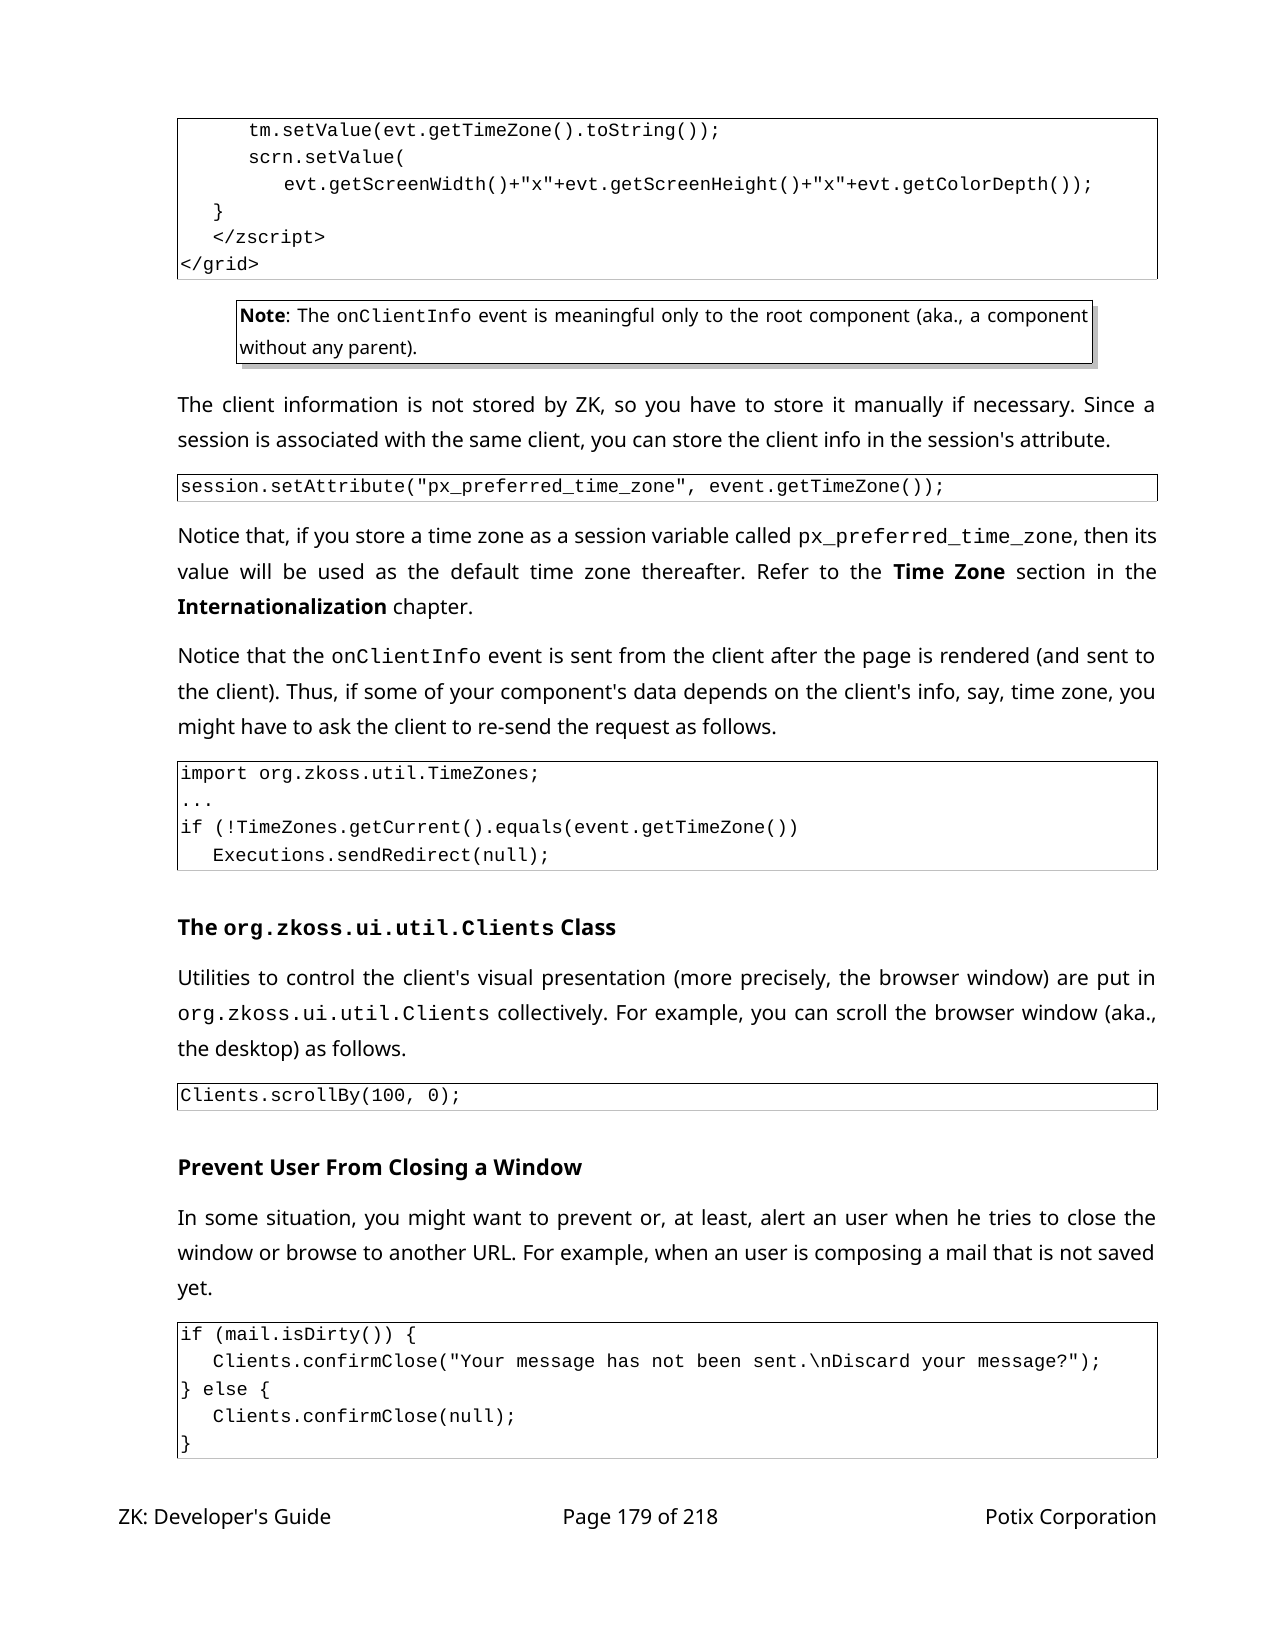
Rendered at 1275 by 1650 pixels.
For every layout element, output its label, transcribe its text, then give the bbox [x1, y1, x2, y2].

text Executions.sendRedirect(null); [178, 842, 1157, 870]
text } [178, 1431, 1157, 1458]
text The client information is not stored by ZK, so you have to store it manually if necessary. Since a session is associated with the same client, you can store the client info in the session's attribute. [177, 390, 1157, 453]
text import org.zkoss.util.TimeZones; [178, 762, 1157, 785]
subtitle The org.zkoss.ui.util.Clients Class [177, 912, 1157, 942]
text Clients.scrollBy(100, 0); [178, 1084, 1157, 1110]
text } else { [178, 1377, 1157, 1401]
text In some situation, you might want to prevent or, at least, alert an user when he tries to close the window or browse to another URL. For example, when an user is composing a mail that is not saved yet. [177, 1203, 1157, 1302]
text Notice that, if you store a time zone as a session variable called px_preferred_time_zone, then its value will be used as the default time zone thereafter. Refer to the Time Zone section in the Internationalization chapter. [177, 522, 1157, 621]
text tm.setValue(evt.getTimeZone().toString()); scrn.setValue( [178, 119, 1157, 169]
text evt.getScreenWidth()+"x"+evt.getScreenHeight()+"x"+evt.getColorDepth()); } </zscript> </grid> [178, 172, 1157, 279]
text ... [178, 788, 1157, 812]
text session.setAttribute("px_preferred_time_zone", event.getTimeZone()); [178, 475, 1157, 501]
text Clients.confirmClose("Your message has not been sent.\nDiscard your message?"); [178, 1349, 1157, 1374]
text Utilities to control the client's visual presentation (more precisely, the browser window) are put in org.zkoss.ui.util.Clients collectively. For example, you can scroll the browser window (aka., the desktop) as follows. [177, 963, 1157, 1062]
text if (mail.isDirty()) { [178, 1323, 1157, 1346]
text if (!TimeZones.getCurrent().equals(event.getTimeZone()) [178, 815, 1157, 839]
text Notice that the onClientInfo event is sent from the client after the page is rendered (and sent to the client). Thus, if some of your component's data depends on the client's info, say, time zone, you might have to ask the client to re-send the request as follows. [177, 641, 1157, 740]
text Clients.confirmClose(null); [178, 1404, 1157, 1428]
text Note: The onClientInfo event is meaningful only to the root component (aka., a component without any parent). [237, 301, 1092, 363]
subtitle Prevent User From Closing a Window [177, 1152, 1157, 1182]
